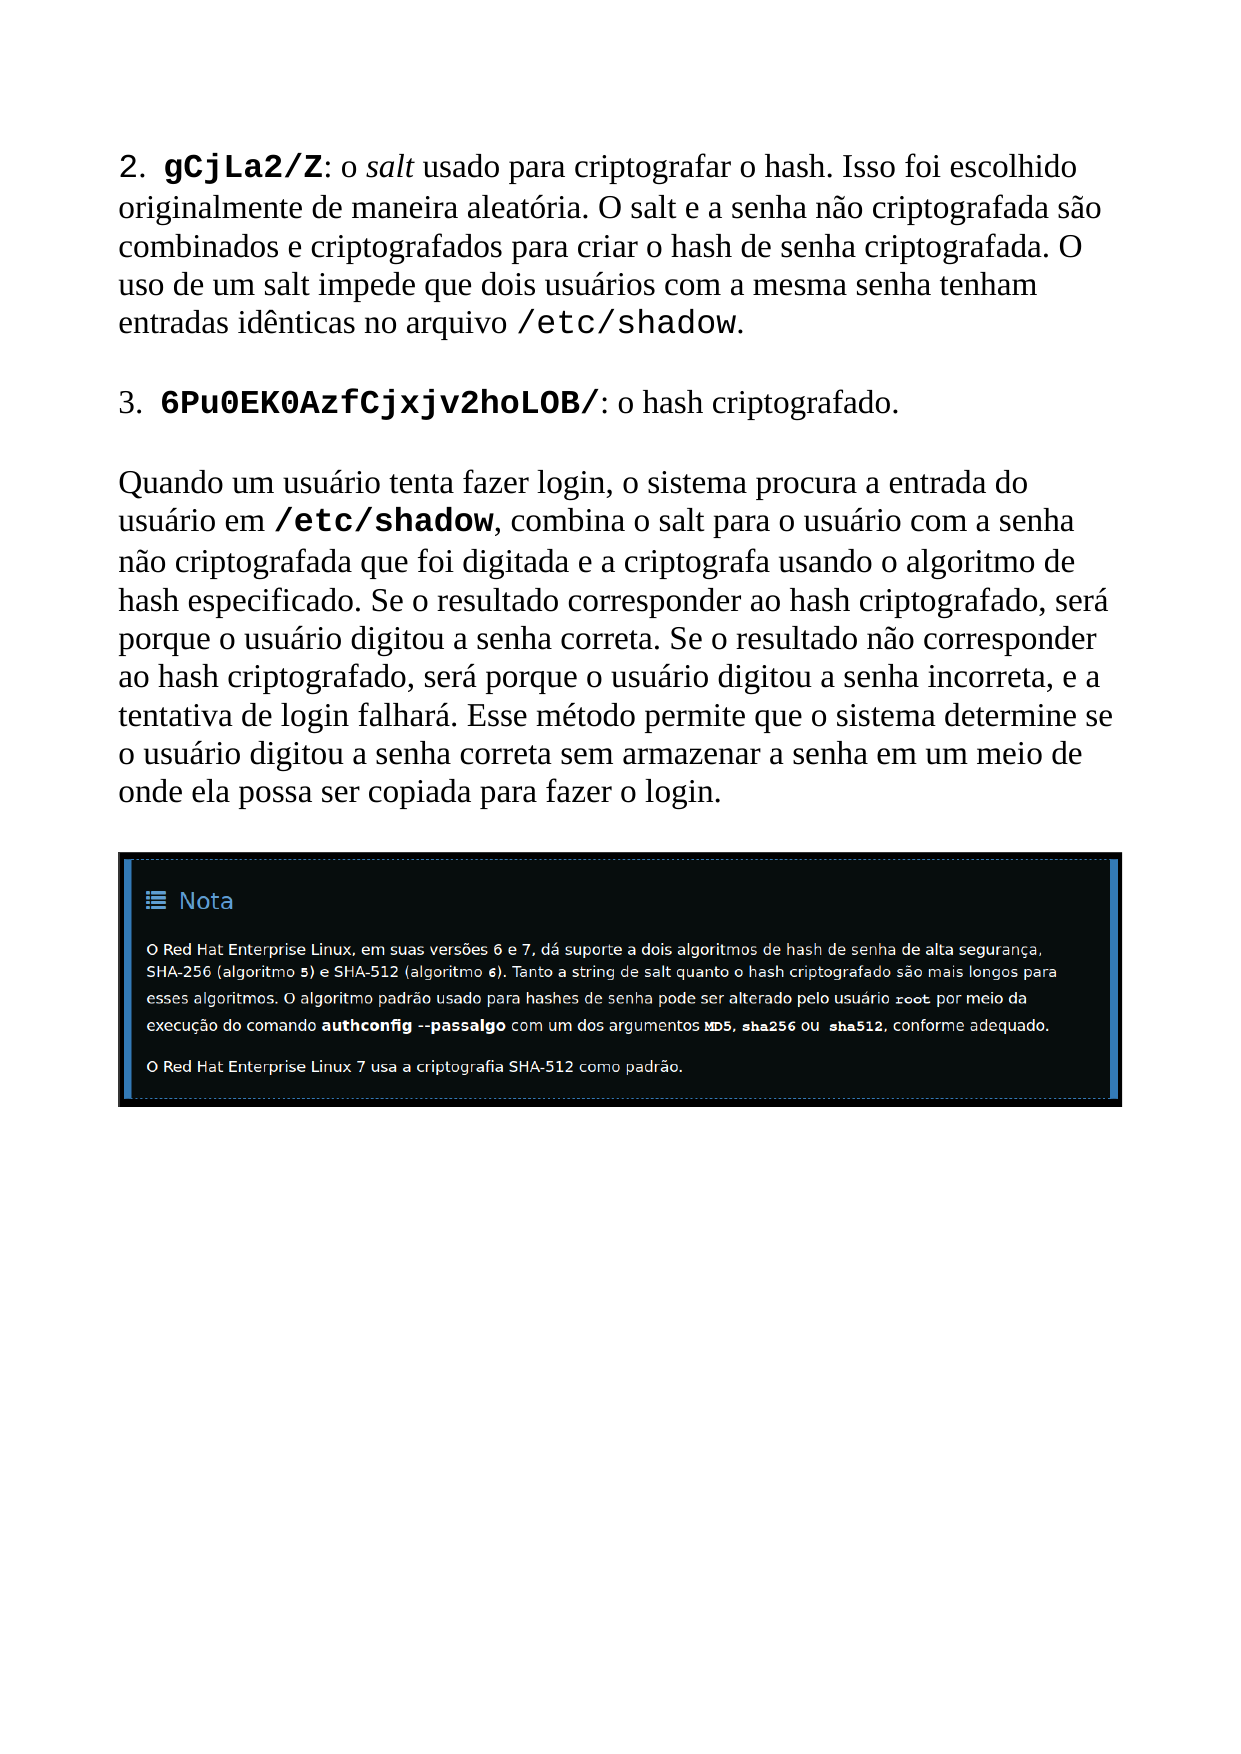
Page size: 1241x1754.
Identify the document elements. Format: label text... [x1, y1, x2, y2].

text Quando um usuário tenta fazer login, o sistema procura a entrada do usuário em /etc/shadow, combina o salt para o usuário com a senha não criptografada que foi digitada e a criptografa usando o algoritmo de hash especificado. Se o resultado corresponder ao hash criptografado, será porque o usuário digitou a senha correta. Se o resultado não corresponder ao hash criptografado, será porque o usuário digitou a senha incorreta, e a tentativa de login falhará. Esse método permite que o sistema determine se o usuário digitou a senha correta sem armazenar a senha em um meio de onde ela possa ser copiada para fazer o login. [118, 462, 1122, 810]
text 3. 6Pu0EK0AzfCjxjv2hoLOB/: o hash criptografado. [118, 382, 1122, 423]
text 2. gCjLa2/Z: o salt usado para criptografar o hash. Isso foi escolhido originalmente de maneira aleatória. O salt e a senha não criptografada são combinados e criptografados para criar o hash de senha criptografada. O uso de um salt impede que dois usuários com a mesma senha tenham entradas idênticas no arquivo /etc/shadow. [118, 146, 1122, 344]
picture [118, 852, 1123, 1107]
